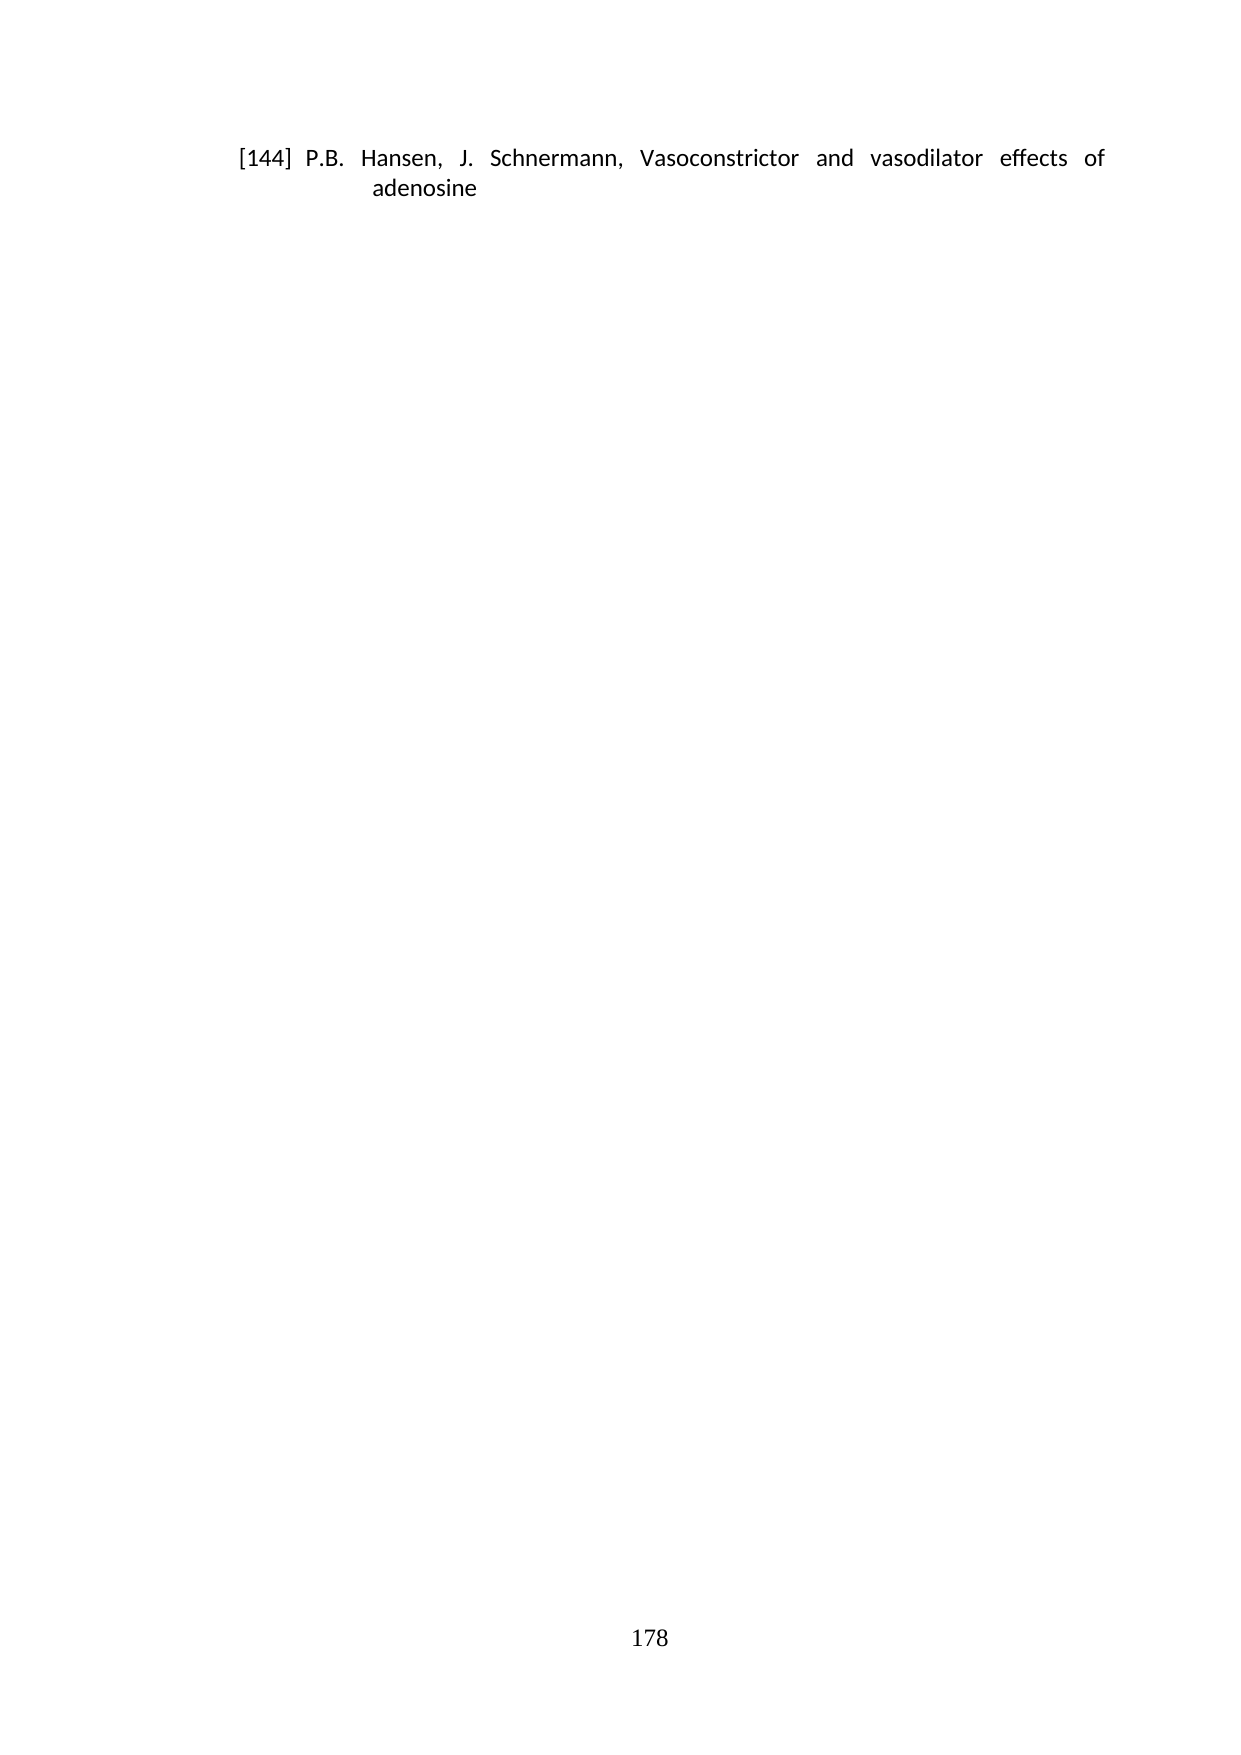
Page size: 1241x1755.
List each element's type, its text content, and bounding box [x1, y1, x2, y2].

list P.B. Hansen, J. Schnermann, Vasoconstrictor and vasodilator effects of adenosine [238, 142, 1105, 203]
